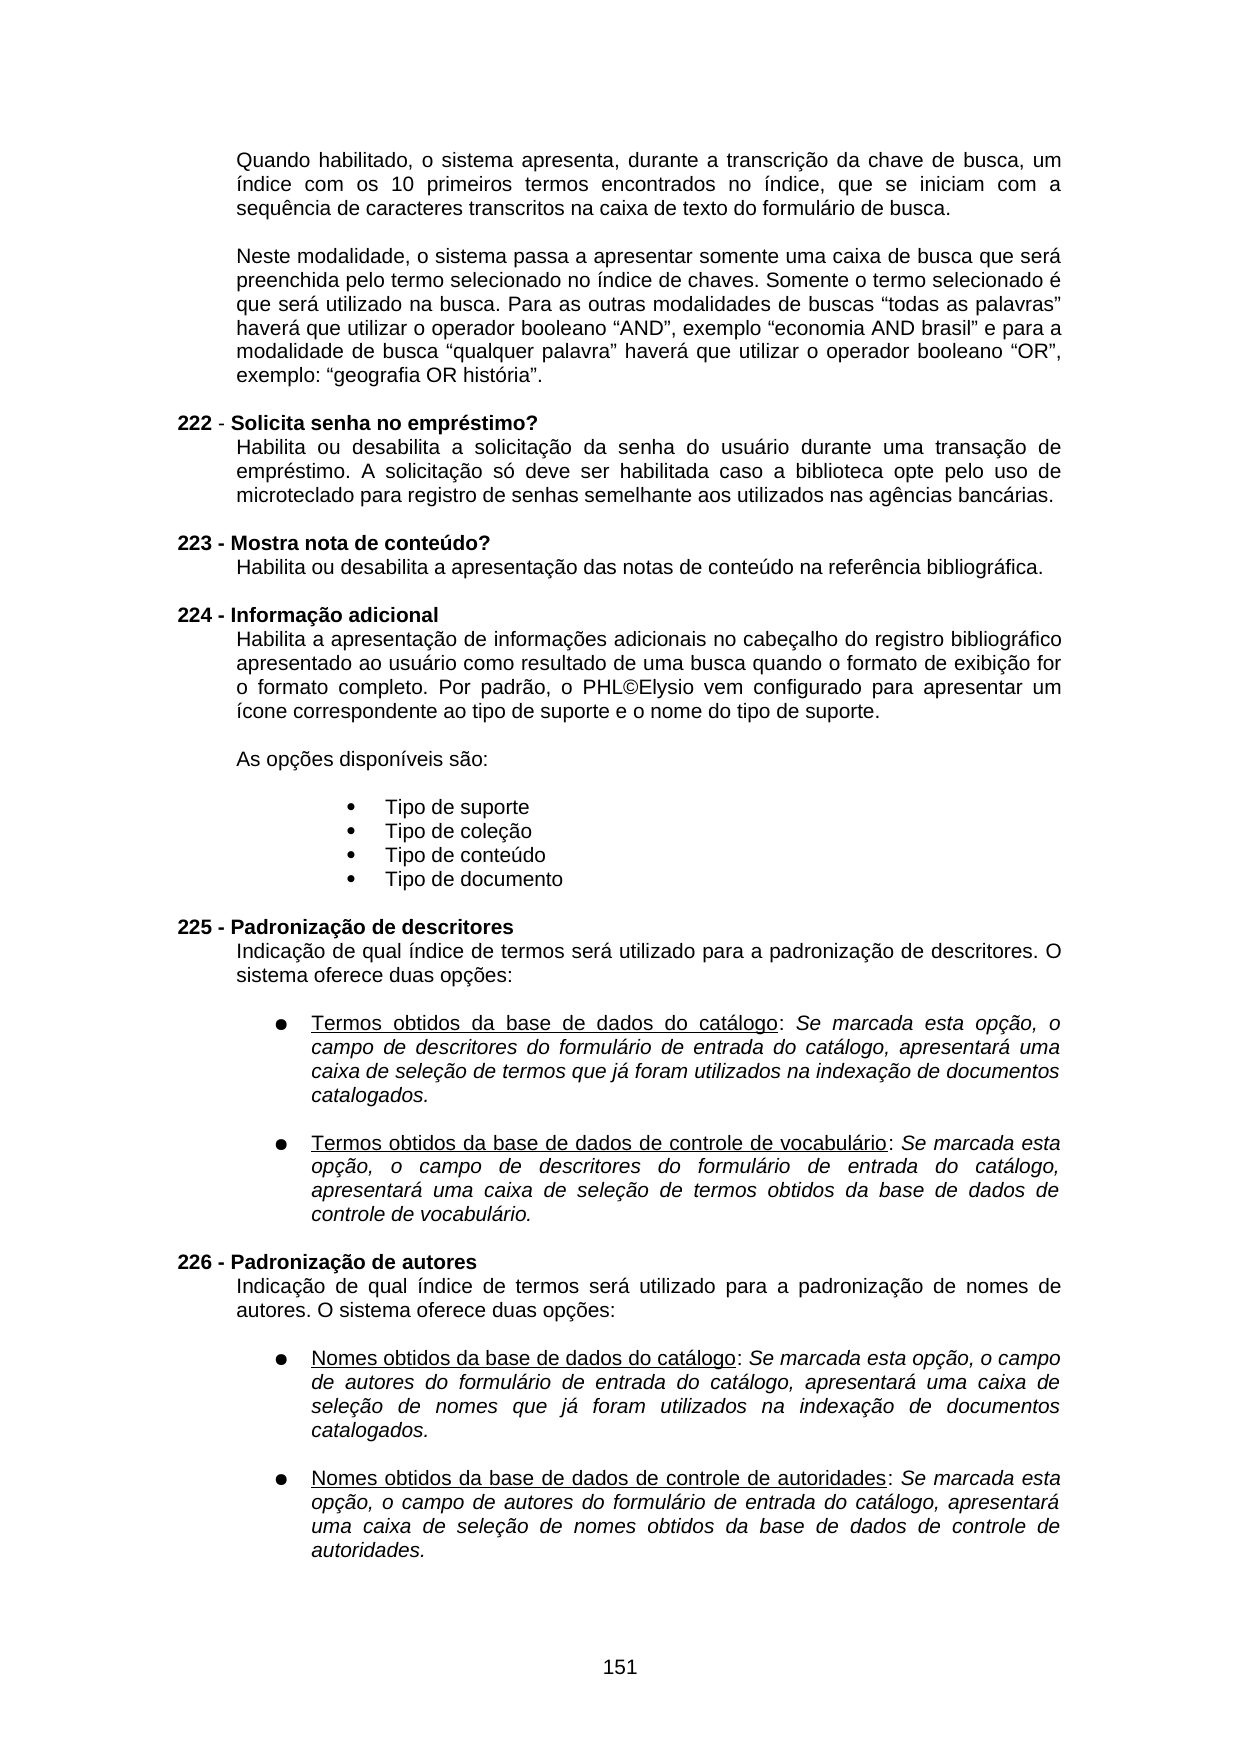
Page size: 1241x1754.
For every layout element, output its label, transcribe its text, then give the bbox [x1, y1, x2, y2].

text Indicação de qual índice de termos será utilizado para a padronização de nomes de autores. O sistema oferece duas opções: [236, 1274, 1063, 1322]
list Tipo de coleção [347, 818, 1063, 843]
text 225 - Padronização de descritores [177, 915, 1063, 939]
text 222 - Solicita senha no empréstimo? [177, 411, 1063, 435]
list Nomes obtidos da base de dados de controle de autoridades: Se marcada esta opção, o campo de autores do formulário de entrada do catálogo, apresentará uma caixa de seleção de nomes obtidos da base de dados de controle de autoridades. [274, 1466, 1063, 1562]
text 226 - Padronização de autores [177, 1250, 1063, 1274]
list Tipo de conteúdo [347, 843, 1063, 867]
list Nomes obtidos da base de dados do catálogo: Se marcada esta opção, o campo de autores do formulário de entrada do catálogo, apresentará uma caixa de seleção de nomes que já foram utilizados na indexação de documentos catalogados. [274, 1346, 1063, 1442]
text 223 - Mostra nota de conteúdo? [177, 531, 1063, 555]
list Termos obtidos da base de dados de controle de vocabulário: Se marcada esta opção, o campo de descritores do formulário de entrada do catálogo, apresentará uma caixa de seleção de termos obtidos da base de dados de controle de vocabulário. [274, 1130, 1063, 1226]
text Habilita a apresentação de informações adicionais no cabeçalho do registro bibliográfico apresentado ao usuário como resultado de uma busca quando o formato de exibição for o formato completo. Por padrão, o PHL©Elysio vem configurado para apresentar um ícone correspondente ao tipo de suporte e o nome do tipo de suporte. [236, 627, 1063, 723]
text Neste modalidade, o sistema passa a apresentar somente uma caixa de busca que será preenchida pelo termo selecionado no índice de chaves. Somente o termo selecionado é que será utilizado na busca. Para as outras modalidades de buscas “todas as palavras” haverá que utilizar o operador booleano “AND”, exemplo “economia AND brasil” e para a modalidade de busca “qualquer palavra” haverá que utilizar o operador booleano “OR”, exemplo: “geografia OR história”. [236, 243, 1063, 387]
list Tipo de documento [347, 867, 1063, 891]
text Habilita ou desabilita a solicitação da senha do usuário durante uma transação de empréstimo. A solicitação só deve ser habilitada caso a biblioteca opte pelo uso de microteclado para registro de senhas semelhante aos utilizados nas agências bancárias. [236, 435, 1063, 507]
text 224 - Informação adicional [177, 603, 1063, 627]
list Tipo de suporte [347, 794, 1063, 818]
text As opções disponíveis são: [236, 747, 1063, 771]
text Indicação de qual índice de termos será utilizado para a padronização de descritores. O sistema oferece duas opções: [236, 939, 1063, 987]
list Termos obtidos da base de dados do catálogo: Se marcada esta opção, o campo de descritores do formulário de entrada do catálogo, apresentará uma caixa de seleção de termos que já foram utilizados na indexação de documentos catalogados. [274, 1011, 1063, 1106]
text Habilita ou desabilita a apresentação das notas de conteúdo na referência bibliográfica. [236, 555, 1063, 579]
text Quando habilitado, o sistema apresenta, durante a transcrição da chave de busca, um índice com os 10 primeiros termos encontrados no índice, que se iniciam com a sequência de caracteres transcritos na caixa de texto do formulário de busca. [236, 148, 1063, 219]
